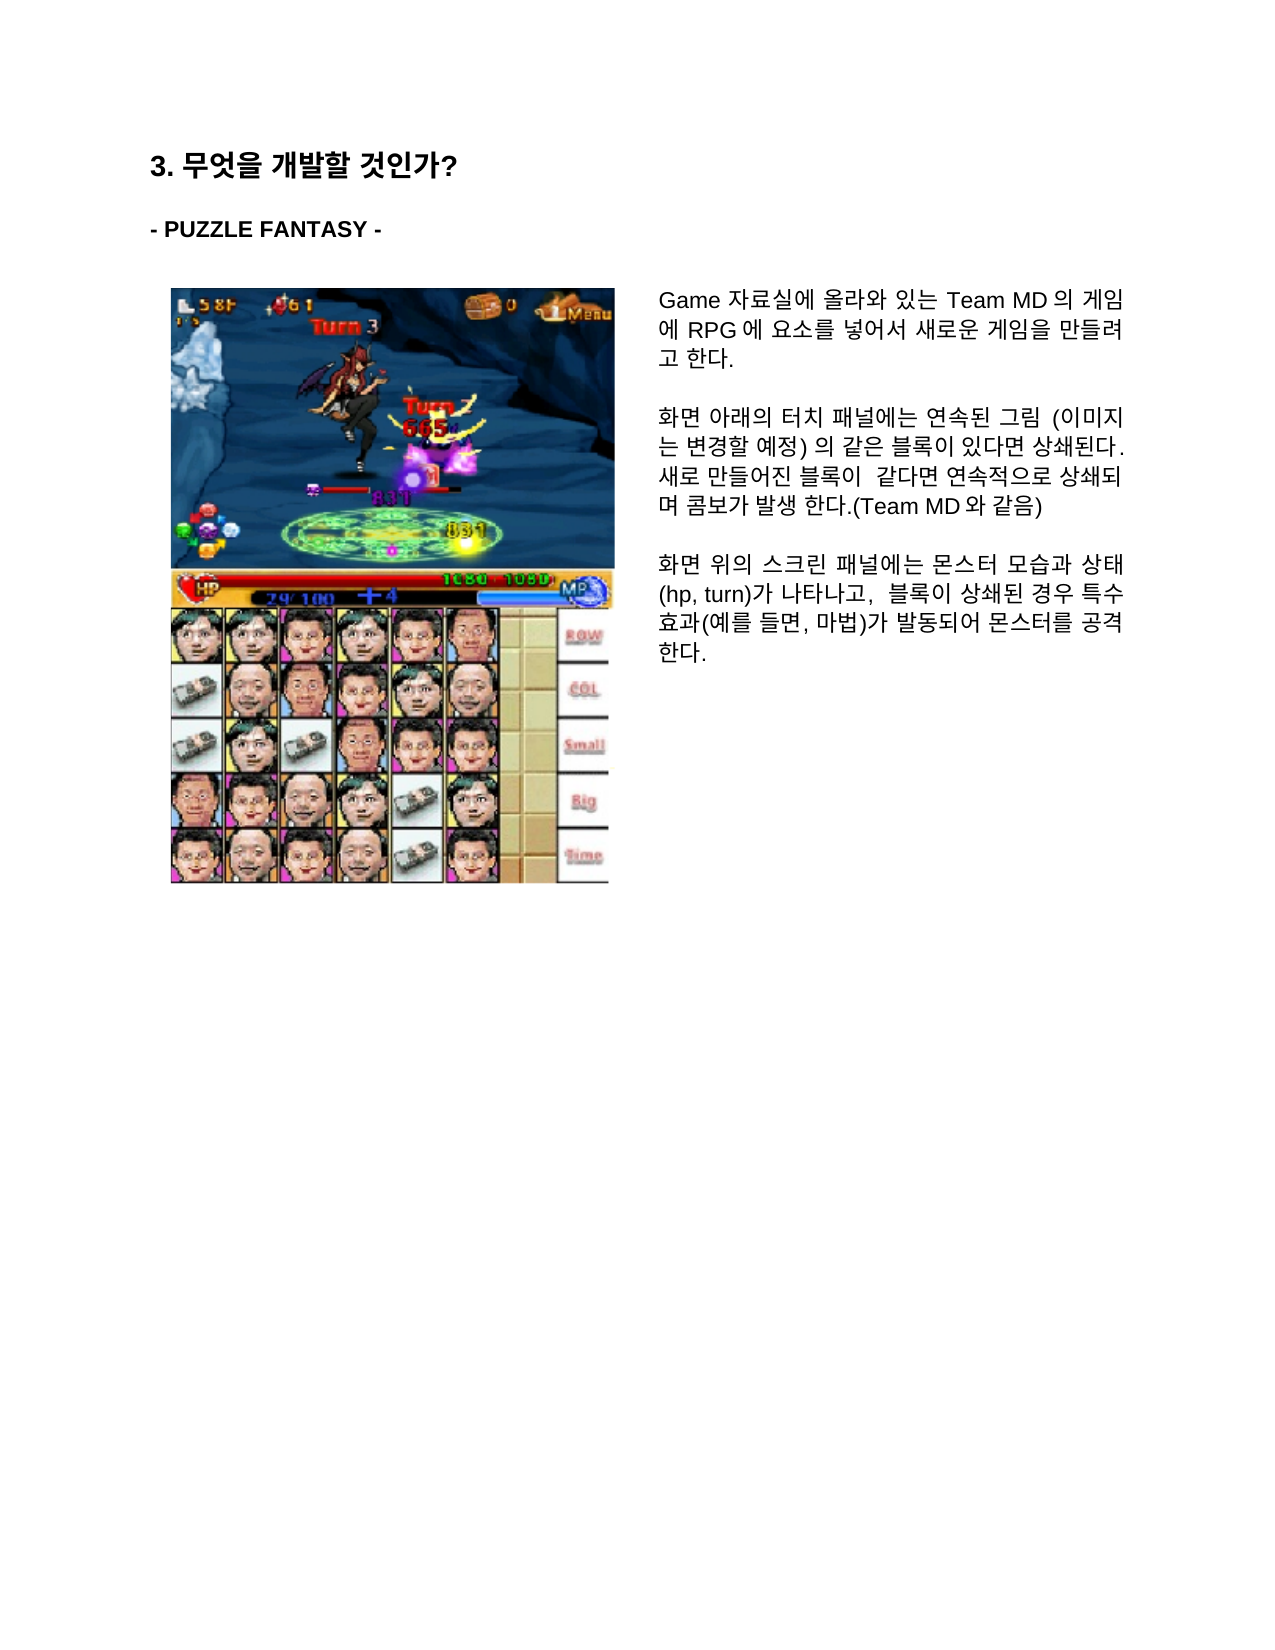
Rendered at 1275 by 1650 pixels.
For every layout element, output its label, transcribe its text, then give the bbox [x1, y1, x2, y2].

text - PUZZLE FANTASY - [150, 217, 1125, 242]
table_header [161, 278, 647, 895]
picture [170, 288, 615, 885]
text 3. 무엇을 개발할 것인가? [150, 150, 1125, 183]
table_header Game 자료실에 올라와 있는 Team MD의 게임에 RPG에 요소를 넣어서 새로운 게임을 만들려고 한다. 화면 아래의 터치 패널에는 연속된 그림 (이미지는 변경할 예정) 의 같은 블록이 있다면 상쇄된다. 새로 만들어진 블록이 같다면 연속적으로 상쇄되며 콤보가 발생 한다.(Team MD와 같음) 화면 위의 스크린 패널에는 몬스터 모습과 상태(hp, turn)가 나타나고, 블록이 상쇄된 경우 특수효과(예를 들면, 마법)가 발동되어 몬스터를 공격한다. [649, 278, 1134, 895]
